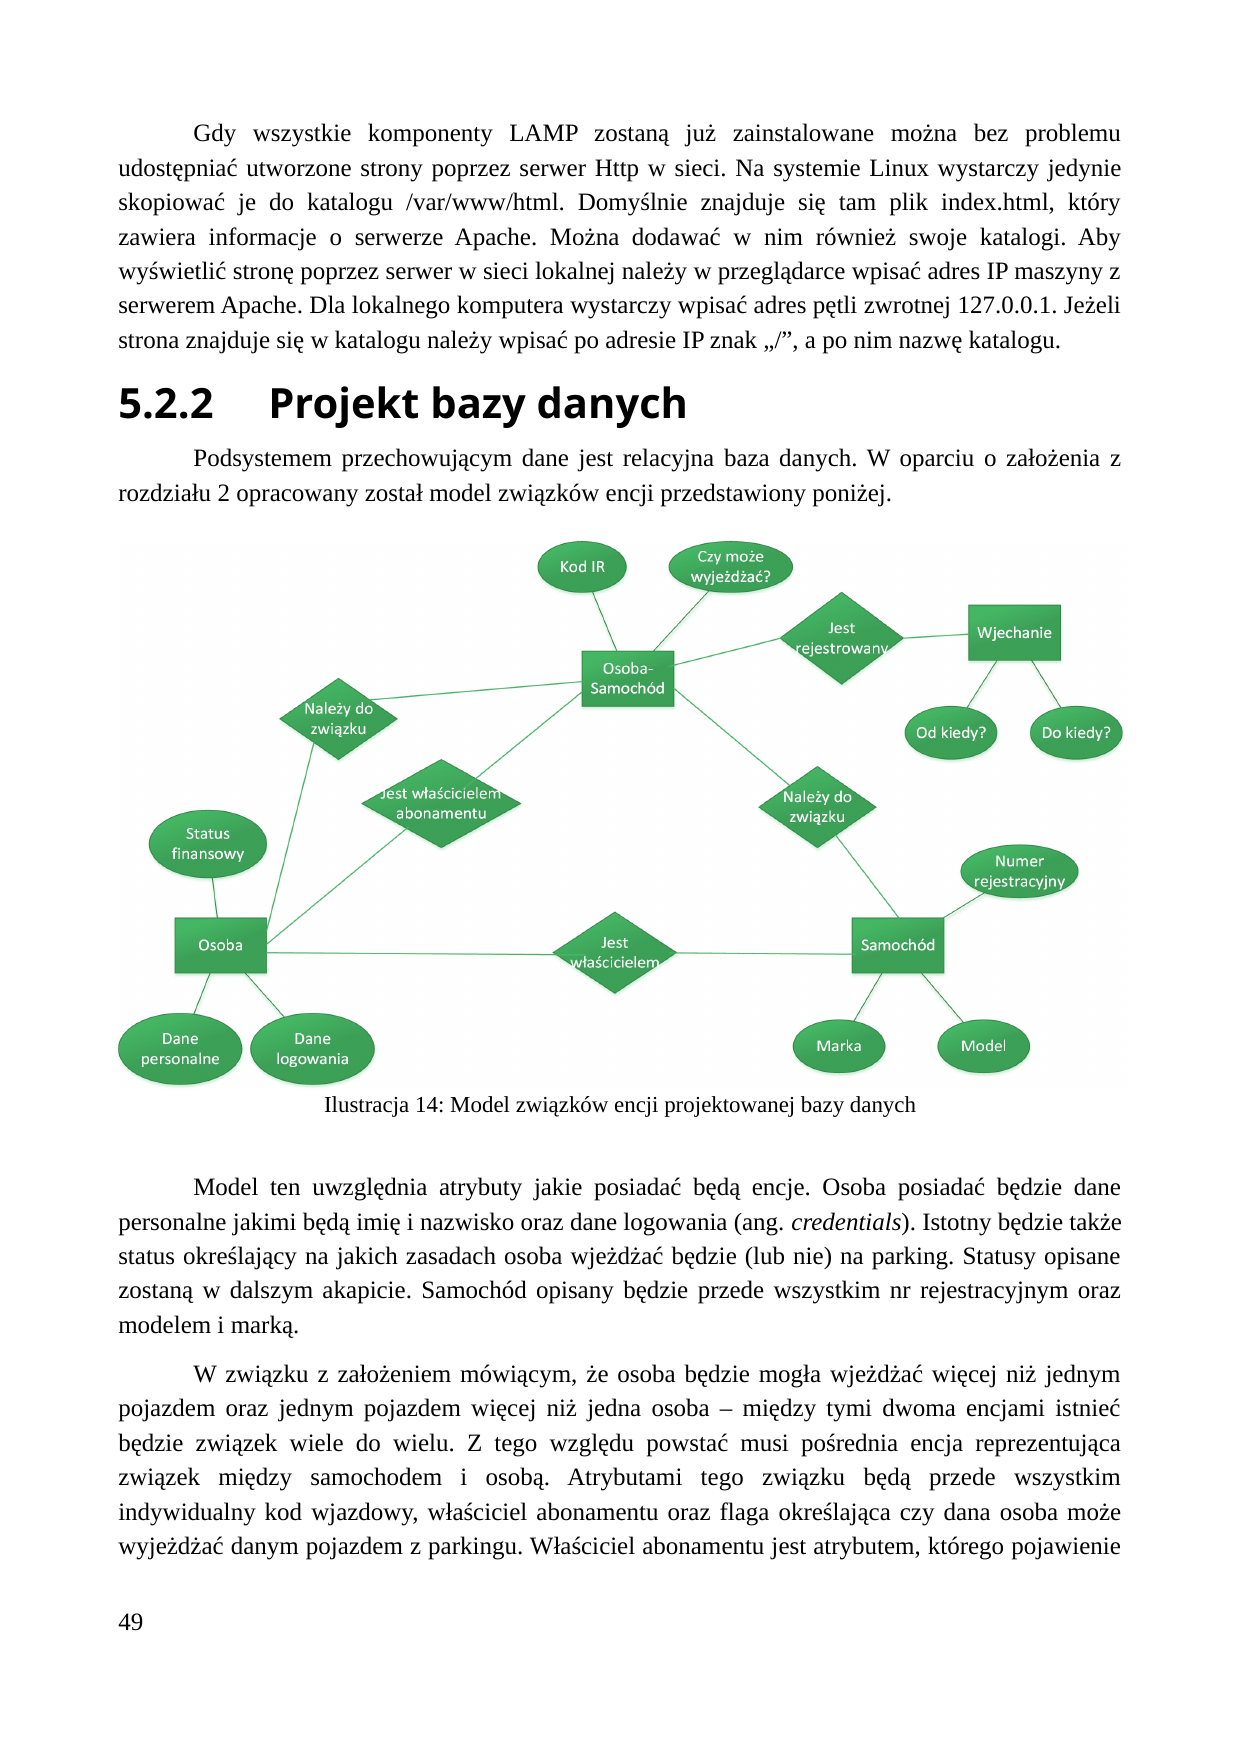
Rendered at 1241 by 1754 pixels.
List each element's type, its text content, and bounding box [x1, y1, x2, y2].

text Gdy wszystkie komponenty LAMP zostaną już zainstalowane można bez problemu udostępniać utworzone strony poprzez serwer Http w sieci. Na systemie Linux wystarczy jedynie skopiować je do katalogu /var/www/html. Domyślnie znajduje się tam plik index.html, który zawiera informacje o serwerze Apache. Można dodawać w nim również swoje katalogi. Aby wyświetlić stronę poprzez serwer w sieci lokalnej należy w przeglądarce wpisać adres IP maszyny z serwerem Apache. Dla lokalnego komputera wystarczy wpisać adres pętli zwrotnej 127.0.0.1. Jeżeli strona znajduje się w katalogu należy wpisać po adresie IP znak „/”, a po nim nazwę katalogu. [118, 118, 1122, 354]
text Model ten uwzględnia atrybuty jakie posiadać będą encje. Osoba posiadać będzie dane personalne jakimi będą imię i nazwisko oraz dane logowania (ang. credentials). Istotny będzie także status określający na jakich zasadach osoba wjeżdżać będzie (lub nie) na parking. Statusy opisane zostaną w dalszym akapicie. Samochód opisany będzie przede wszystkim nr rejestracyjnym oraz modelem i marką. [118, 1172, 1122, 1339]
text W związku z założeniem mówiącym, że osoba będzie mogła wjeżdżać więcej niż jednym pojazdem oraz jednym pojazdem więcej niż jedna osoba – między tymi dwoma encjami istnieć będzie związek wiele do wielu. Z tego względu powstać musi pośrednia encja reprezentująca związek między samochodem i osobą. Atrybutami tego związku będą przede wszystkim indywidualny kod wjazdowy, właściciel abonamentu oraz flaga określająca czy dana osoba może wyjeżdżać danym pojazdem z parkingu. Właściciel abonamentu jest atrybutem, którego pojawienie [118, 1359, 1122, 1560]
text Podsystemem przechowującym dane jest relacyjna baza danych. W oparciu o założenia z rozdziału 2 opracowany został model związków encji przedstawiony poniżej. [118, 443, 1122, 507]
subtitle Projekt bazy danych [118, 374, 1122, 431]
picture [114, 539, 1127, 1091]
text Ilustracja 14: Model związków encji projektowanej bazy danych [97, 1091, 1143, 1117]
